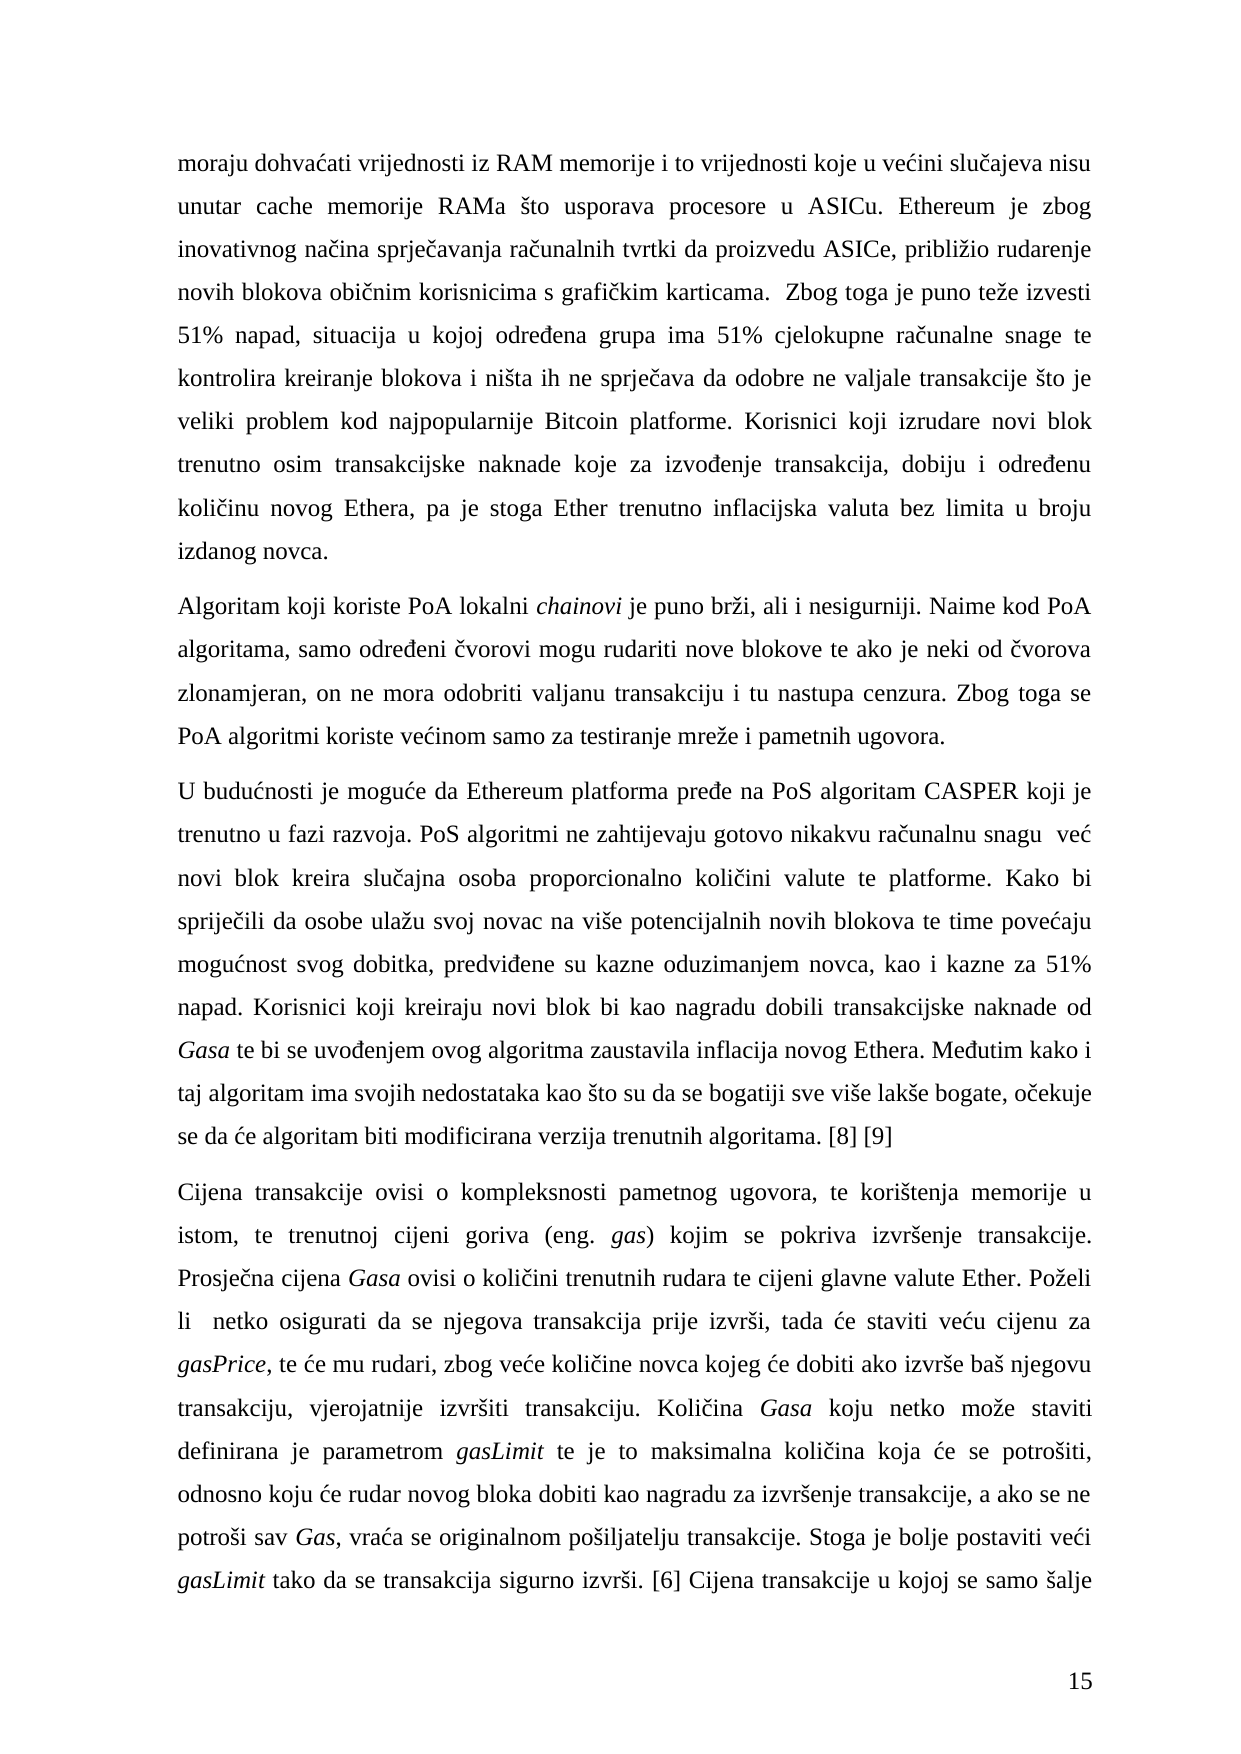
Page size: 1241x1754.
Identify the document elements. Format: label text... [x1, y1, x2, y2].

text Cijena transakcije ovisi o kompleksnosti pametnog ugovora, te korištenja memorije u istom, te trenutnoj cijeni goriva (eng. gas) kojim se pokriva izvršenje transakcije. Prosječna cijena Gasa ovisi o količini trenutnih rudara te cijeni glavne valute Ether. Poželi li netko osigurati da se njegova transakcija prije izvrši, tada će staviti veću cijenu za gasPrice, te će mu rudari, zbog veće količine novca kojeg će dobiti ako izvrše baš njegovu transakciju, vjerojatnije izvršiti transakciju. Količina Gasa koju netko može staviti definirana je parametrom gasLimit te je to maksimalna količina koja će se potrošiti, odnosno koju će rudar novog bloka dobiti kao nagradu za izvršenje transakcije, a ako se ne potroši sav Gas, vraća se originalnom pošiljatelju transakcije. Stoga je bolje postaviti veći gasLimit tako da se transakcija sigurno izvrši. [6] Cijena transakcije u kojoj se samo šalje [177, 1177, 1092, 1594]
text moraju dohvaćati vrijednosti iz RAM memorije i to vrijednosti koje u većini slučajeva nisu unutar cache memorije RAMa što usporava procesore u ASICu. Ethereum je zbog inovativnog načina sprječavanja računalnih tvrtki da proizvedu ASICe, približio rudarenje novih blokova običnim korisnicima s grafičkim karticama. Zbog toga je puno teže izvesti 51% napad, situacija u kojoj određena grupa ima 51% cjelokupne računalne snage te kontrolira kreiranje blokova i ništa ih ne sprječava da odobre ne valjale transakcije što je veliki problem kod najpopularnije Bitcoin platforme. Korisnici koji izrudare novi blok trenutno osim transakcijske naknade koje za izvođenje transakcija, dobiju i određenu količinu novog Ethera, pa je stoga Ether trenutno inflacijska valuta bez limita u broju izdanog novca. [177, 148, 1092, 564]
text Algoritam koji koriste PoA lokalni chainovi je puno brži, ali i nesigurniji. Naime kod PoA algoritama, samo određeni čvorovi mogu rudariti nove blokove te ako je neki od čvorova zlonamjeran, on ne mora odobriti valjanu transakciju i tu nastupa cenzura. Zbog toga se PoA algoritmi koriste većinom samo za testiranje mreže i pametnih ugovora. [177, 591, 1092, 749]
text U budućnosti je moguće da Ethereum platforma pređe na PoS algoritam CASPER koji je trenutno u fazi razvoja. PoS algoritmi ne zahtijevaju gotovo nikakvu računalnu snagu već novi blok kreira slučajna osoba proporcionalno količini valute te platforme. Kako bi spriječili da osobe ulažu svoj novac na više potencijalnih novih blokova te time povećaju mogućnost svog dobitka, predviđene su kazne oduzimanjem novca, kao i kazne za 51% napad. Korisnici koji kreiraju novi blok bi kao nagradu dobili transakcijske naknade od Gasa te bi se uvođenjem ovog algoritma zaustavila inflacija novog Ethera. Međutim kako i taj algoritam ima svojih nedostataka kao što su da se bogatiji sve više lakše bogate, očekuje se da će algoritam biti modificirana verzija trenutnih algoritama. [8] [9] [177, 776, 1092, 1150]
